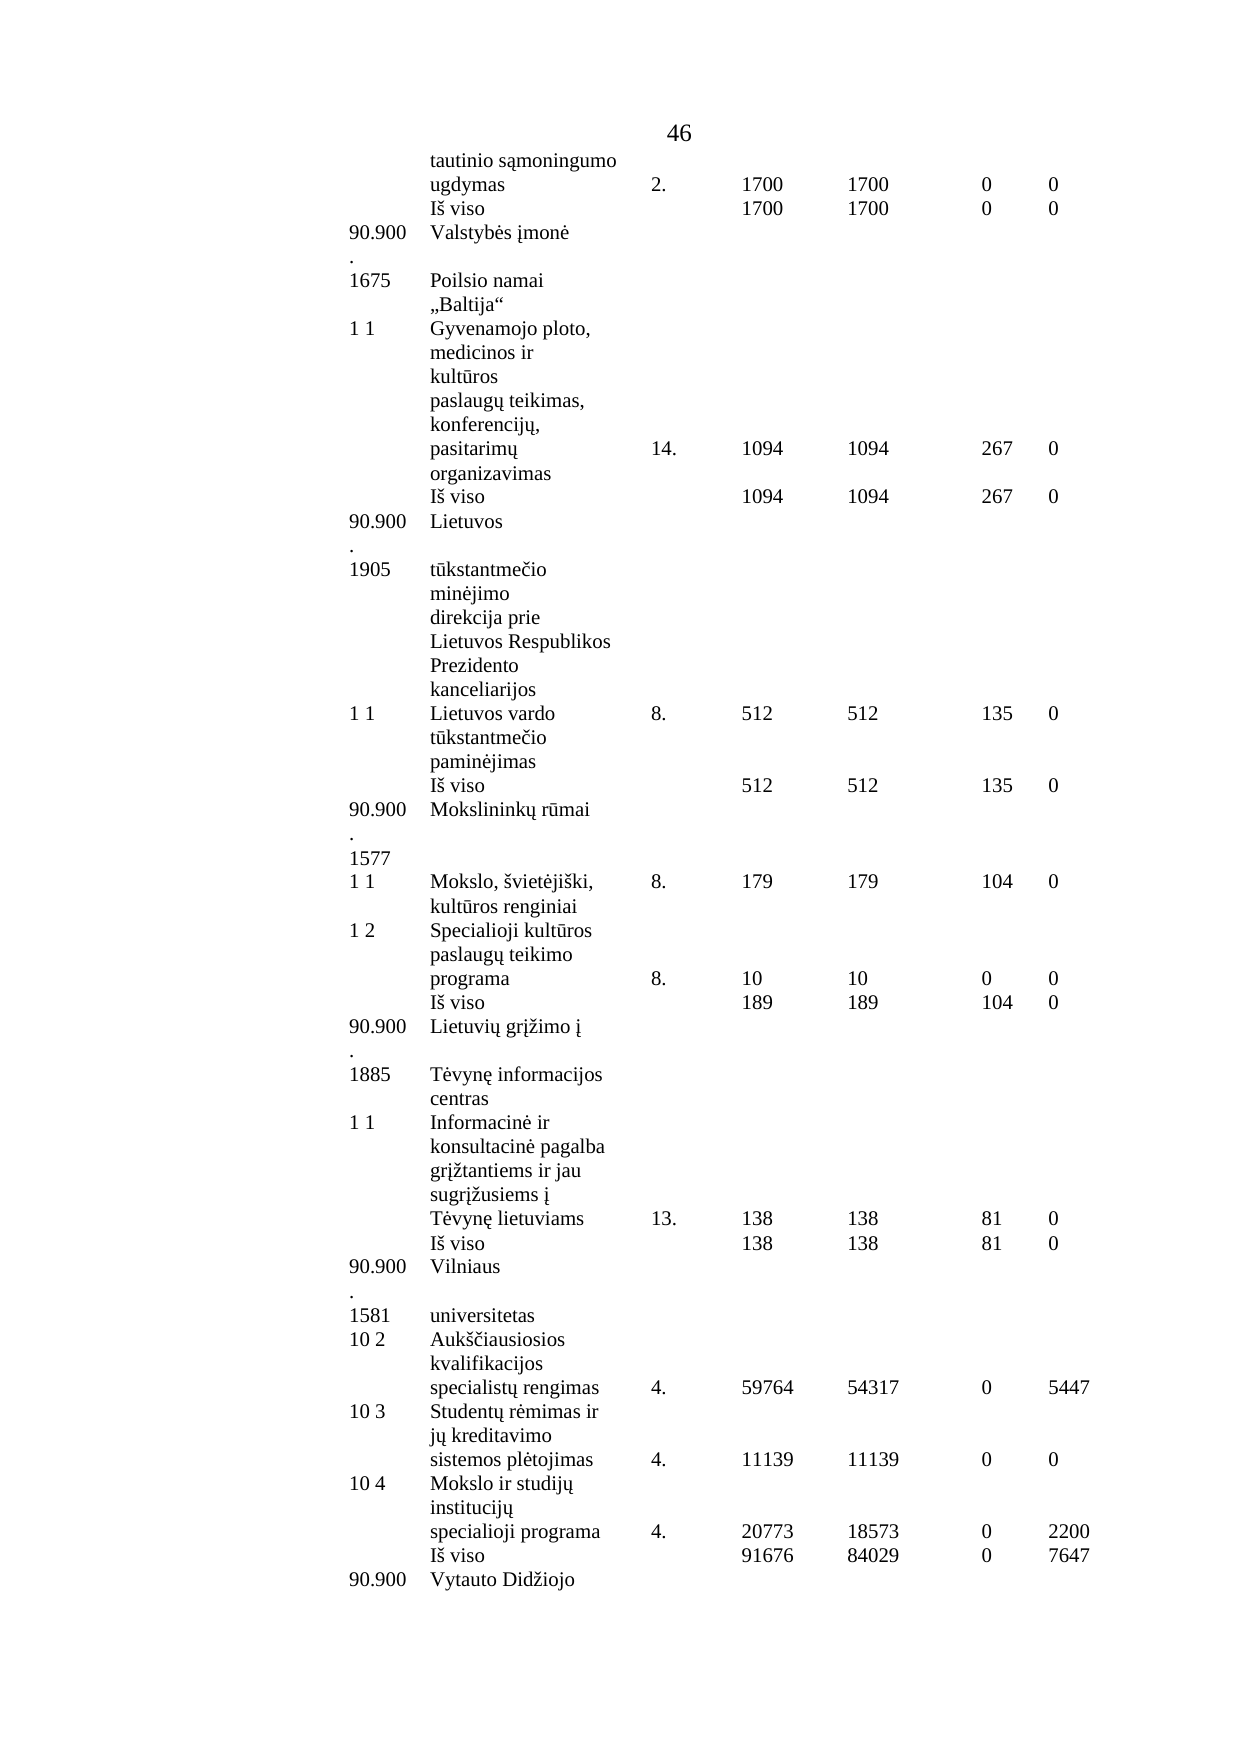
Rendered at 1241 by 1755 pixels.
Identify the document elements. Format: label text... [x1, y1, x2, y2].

table_cell [970, 364, 1037, 388]
table_cell [836, 1158, 970, 1182]
table_cell [730, 845, 836, 869]
table_cell [640, 581, 730, 605]
table_cell Tėvynę informacijos [419, 1062, 639, 1086]
table_cell [177, 557, 338, 581]
table_cell [836, 1399, 970, 1423]
table_cell [640, 1327, 730, 1351]
table_cell [1037, 292, 1181, 316]
table_cell [640, 1134, 730, 1158]
table_cell [640, 1471, 730, 1495]
table_cell [1037, 894, 1181, 918]
table_cell [177, 1423, 338, 1447]
table_cell 1 1 [338, 870, 418, 893]
table_cell 1094 [836, 436, 970, 460]
table_cell [338, 1134, 418, 1158]
table_cell [970, 1567, 1037, 1591]
table_cell 0 [970, 966, 1037, 990]
table_cell [1037, 1471, 1181, 1495]
table_cell [640, 1014, 730, 1062]
table_cell [1037, 220, 1181, 268]
table_cell [177, 870, 338, 893]
table_cell 138 [730, 1206, 836, 1230]
table_cell 7647 [1037, 1543, 1181, 1567]
table_cell 0 [1037, 966, 1181, 990]
table_cell 10 3 [338, 1399, 418, 1423]
table_cell 1700 [836, 172, 970, 196]
table_cell [970, 629, 1037, 653]
table_cell [836, 1303, 970, 1327]
table_cell Vilniaus [419, 1255, 639, 1303]
table_cell [970, 605, 1037, 629]
table_cell 135 [970, 701, 1037, 725]
table_cell [640, 653, 730, 677]
table_cell [730, 653, 836, 677]
table_cell [177, 1471, 338, 1495]
table_cell [730, 1303, 836, 1327]
table_cell [730, 942, 836, 966]
table_cell 267 [970, 485, 1037, 508]
table_cell [338, 1182, 418, 1206]
table_cell 0 [1037, 436, 1181, 460]
table_cell [177, 629, 338, 653]
table_cell [640, 605, 730, 629]
table_cell [338, 1158, 418, 1182]
table_cell [177, 220, 338, 268]
table_cell 138 [836, 1206, 970, 1230]
table_cell [970, 1134, 1037, 1158]
table_cell [338, 436, 418, 460]
table_cell [1037, 1086, 1181, 1110]
table_cell [338, 460, 418, 484]
table_cell [730, 1423, 836, 1447]
table_cell 0 [970, 1447, 1037, 1471]
table_cell [640, 460, 730, 484]
table_cell 11139 [730, 1447, 836, 1471]
table_cell programa [419, 966, 639, 990]
table_cell [338, 485, 418, 508]
table_cell Specialioji kultūros [419, 918, 639, 942]
table_cell [177, 1327, 338, 1351]
table_cell 1700 [730, 172, 836, 196]
table_cell [970, 292, 1037, 316]
table_cell [177, 1014, 338, 1062]
table_cell [338, 1230, 418, 1254]
table_cell [338, 1086, 418, 1110]
table_cell [730, 797, 836, 845]
table_cell Iš viso [419, 485, 639, 508]
table_cell [836, 364, 970, 388]
table_cell 1094 [836, 485, 970, 508]
table_cell [836, 148, 970, 172]
table_cell [177, 845, 338, 869]
table_cell [1037, 509, 1181, 557]
table_cell [970, 1182, 1037, 1206]
table_cell 0 [970, 172, 1037, 196]
table_cell 1700 [730, 196, 836, 220]
table_cell [177, 1303, 338, 1327]
table_cell [177, 942, 338, 966]
table_cell [177, 436, 338, 460]
table_cell [338, 1423, 418, 1447]
table_cell Iš viso [419, 196, 639, 220]
table_cell [1037, 1327, 1181, 1351]
table_cell [640, 725, 730, 749]
table_cell [640, 677, 730, 701]
table_cell [730, 1110, 836, 1134]
table_cell [836, 509, 970, 557]
table_cell [338, 388, 418, 412]
table_cell 267 [970, 436, 1037, 460]
table_cell [640, 1351, 730, 1375]
table_cell 8. [640, 966, 730, 990]
table_cell [640, 1182, 730, 1206]
table_cell 138 [730, 1230, 836, 1254]
table_cell [836, 1182, 970, 1206]
table_cell [1037, 918, 1181, 942]
table_cell tautinio sąmoningumo [419, 148, 639, 172]
table_cell [177, 894, 338, 918]
table_cell [730, 1351, 836, 1375]
table_cell [836, 1423, 970, 1447]
table_cell [640, 485, 730, 508]
table_cell [338, 1519, 418, 1543]
table_cell [730, 364, 836, 388]
table_cell 4. [640, 1375, 730, 1399]
table_cell [640, 990, 730, 1014]
table_cell 0 [1037, 1206, 1181, 1230]
table_cell [1037, 845, 1181, 869]
table_cell [970, 1014, 1037, 1062]
table_cell [177, 196, 338, 220]
table_cell specialioji programa [419, 1519, 639, 1543]
table_cell [836, 1495, 970, 1519]
table_cell kultūros renginiai [419, 894, 639, 918]
table_cell minėjimo [419, 581, 639, 605]
table_cell Iš viso [419, 1230, 639, 1254]
table_cell [338, 677, 418, 701]
table_cell [970, 220, 1037, 268]
table_cell [836, 605, 970, 629]
table_cell paslaugų teikimas, [419, 388, 639, 412]
table_cell [640, 509, 730, 557]
table_cell [1037, 1255, 1181, 1303]
table_cell [836, 677, 970, 701]
table_cell [338, 653, 418, 677]
table_cell 91676 [730, 1543, 836, 1567]
table_cell [730, 1182, 836, 1206]
table_cell jų kreditavimo [419, 1423, 639, 1447]
table_cell 0 [1037, 701, 1181, 725]
table_cell [1037, 412, 1181, 436]
table_cell [1037, 629, 1181, 653]
table_cell [1037, 460, 1181, 484]
table_cell paslaugų teikimo [419, 942, 639, 966]
table_cell [730, 725, 836, 749]
table_cell [836, 725, 970, 749]
table_cell kvalifikacijos [419, 1351, 639, 1375]
table_cell [1037, 653, 1181, 677]
table_cell paminėjimas [419, 749, 639, 773]
table_cell [970, 340, 1037, 364]
table_cell [836, 268, 970, 292]
table_cell [177, 701, 338, 725]
table_cell 8. [640, 870, 730, 893]
table_cell [640, 340, 730, 364]
table_cell 135 [970, 773, 1037, 797]
table_cell 10 [836, 966, 970, 990]
table_cell [730, 388, 836, 412]
table_cell [836, 845, 970, 869]
table_cell [836, 894, 970, 918]
table_cell [970, 1303, 1037, 1327]
table_cell [177, 340, 338, 364]
table_cell 512 [730, 773, 836, 797]
table_cell [970, 677, 1037, 701]
table_cell direkcija prie [419, 605, 639, 629]
table_cell 90.900 [338, 1567, 418, 1591]
table_cell [338, 1543, 418, 1567]
table_cell [177, 1567, 338, 1591]
table_cell [177, 1495, 338, 1519]
table_cell [338, 725, 418, 749]
table_cell [836, 942, 970, 966]
table_cell 0 [970, 196, 1037, 220]
table_cell [836, 292, 970, 316]
table_cell [970, 1423, 1037, 1447]
table_cell [1037, 605, 1181, 629]
table_cell Iš viso [419, 1543, 639, 1567]
table_cell [730, 1327, 836, 1351]
table_cell [836, 1014, 970, 1062]
table_cell [970, 460, 1037, 484]
table_cell [970, 1471, 1037, 1495]
table_cell [177, 1447, 338, 1471]
table_cell [970, 316, 1037, 340]
table_cell [640, 749, 730, 773]
table_cell [836, 629, 970, 653]
table_cell [1037, 797, 1181, 845]
table_cell [338, 148, 418, 172]
table_cell Lietuvos vardo [419, 701, 639, 725]
table_cell 10 4 [338, 1471, 418, 1495]
table_cell [730, 412, 836, 436]
table_cell tūkstantmečio [419, 725, 639, 749]
table_cell [640, 1062, 730, 1086]
table_cell [338, 340, 418, 364]
table_cell 179 [730, 870, 836, 893]
table_cell 81 [970, 1230, 1037, 1254]
table_cell 1577 [338, 845, 418, 869]
table_cell [730, 894, 836, 918]
table_cell [177, 1543, 338, 1567]
table_cell institucijų [419, 1495, 639, 1519]
table_cell Valstybės įmonė [419, 220, 639, 268]
table_cell [730, 148, 836, 172]
table_cell 1094 [730, 436, 836, 460]
table_cell [177, 990, 338, 1014]
table_cell [836, 316, 970, 340]
table_cell Tėvynę lietuviams [419, 1206, 639, 1230]
table_cell [338, 749, 418, 773]
table_cell [338, 966, 418, 990]
table_cell 0 [970, 1543, 1037, 1567]
table_cell [177, 1255, 338, 1303]
table_cell 0 [1037, 870, 1181, 893]
table_cell [970, 1351, 1037, 1375]
table_cell tūkstantmečio [419, 557, 639, 581]
table_cell [836, 340, 970, 364]
table_cell 1 1 [338, 1110, 418, 1134]
table_cell Prezidento [419, 653, 639, 677]
table_cell 13. [640, 1206, 730, 1230]
table_cell Mokslo ir studijų [419, 1471, 639, 1495]
table_cell 1675 [338, 268, 418, 292]
table_cell [338, 990, 418, 1014]
table_cell [177, 148, 338, 172]
table_cell [970, 725, 1037, 749]
table_cell [640, 1543, 730, 1567]
table_cell [177, 966, 338, 990]
table_cell 189 [730, 990, 836, 1014]
table_cell [970, 942, 1037, 966]
table_cell [640, 894, 730, 918]
table_cell [730, 1495, 836, 1519]
table_cell [640, 1567, 730, 1591]
table_cell 104 [970, 870, 1037, 893]
table_cell [730, 1158, 836, 1182]
table_cell 512 [836, 701, 970, 725]
table_cell [177, 1375, 338, 1399]
table_cell [836, 1062, 970, 1086]
table_cell [177, 1351, 338, 1375]
table_cell 0 [970, 1375, 1037, 1399]
table_cell Mokslininkų rūmai [419, 797, 639, 845]
table_cell [836, 1567, 970, 1591]
table_cell 10 [730, 966, 836, 990]
table_cell [338, 942, 418, 966]
table_cell [1037, 1495, 1181, 1519]
table_cell sugrįžusiems į [419, 1182, 639, 1206]
table_cell [836, 1327, 970, 1351]
table_cell 0 [1037, 990, 1181, 1014]
table_cell [640, 942, 730, 966]
table_cell [338, 196, 418, 220]
table_cell [177, 773, 338, 797]
table_cell [1037, 677, 1181, 701]
table_cell [640, 1495, 730, 1519]
table_cell [730, 460, 836, 484]
table_cell [338, 1375, 418, 1399]
table_cell [970, 268, 1037, 292]
table_cell [177, 172, 338, 196]
table_cell [1037, 749, 1181, 773]
table_cell [836, 581, 970, 605]
table_cell [177, 677, 338, 701]
table_cell 84029 [836, 1543, 970, 1567]
table_cell Poilsio namai [419, 268, 639, 292]
table_cell 4. [640, 1519, 730, 1543]
table_cell [836, 918, 970, 942]
table_cell [1037, 1014, 1181, 1062]
table_cell [177, 1230, 338, 1254]
table_cell [730, 292, 836, 316]
table_cell [1037, 268, 1181, 292]
table_cell [836, 1471, 970, 1495]
table_cell Iš viso [419, 773, 639, 797]
table_cell 0 [1037, 1447, 1181, 1471]
table_cell [730, 340, 836, 364]
table_cell [177, 412, 338, 436]
table_cell [338, 581, 418, 605]
table_cell [1037, 148, 1181, 172]
table_cell Gyvenamojo ploto, [419, 316, 639, 340]
table_cell [177, 1158, 338, 1182]
table_cell [1037, 1062, 1181, 1086]
table_cell [730, 677, 836, 701]
table_cell kultūros [419, 364, 639, 388]
table_cell [730, 629, 836, 653]
table_cell [970, 581, 1037, 605]
table_cell [419, 845, 639, 869]
table_cell [177, 1182, 338, 1206]
table_cell [338, 172, 418, 196]
table_cell 8. [640, 701, 730, 725]
table_cell [1037, 1567, 1181, 1591]
table_cell 5447 [1037, 1375, 1181, 1399]
table_cell [177, 725, 338, 749]
table_cell [640, 557, 730, 581]
table_cell [338, 1447, 418, 1471]
table_cell [1037, 581, 1181, 605]
table_cell [177, 1519, 338, 1543]
table_cell [730, 1255, 836, 1303]
table_cell [836, 749, 970, 773]
table_cell Vytauto Didžiojo [419, 1567, 639, 1591]
table_cell [1037, 1303, 1181, 1327]
table_cell [177, 581, 338, 605]
table_cell [338, 1495, 418, 1519]
table_cell [640, 148, 730, 172]
table_cell [970, 557, 1037, 581]
table_cell [730, 1471, 836, 1495]
table_cell [836, 1086, 970, 1110]
table_cell [730, 220, 836, 268]
table_cell [338, 894, 418, 918]
table_cell [177, 1134, 338, 1158]
table_cell 138 [836, 1230, 970, 1254]
table_cell 81 [970, 1206, 1037, 1230]
table_cell [640, 1399, 730, 1423]
table_cell 0 [1037, 1230, 1181, 1254]
table_cell 90.900. [338, 509, 418, 557]
table_cell 512 [730, 701, 836, 725]
table_cell [640, 797, 730, 845]
table_cell universitetas [419, 1303, 639, 1327]
table_cell 0 [970, 1519, 1037, 1543]
table_cell [177, 460, 338, 484]
table_cell [177, 316, 338, 340]
table_cell 1700 [836, 196, 970, 220]
table_cell [177, 653, 338, 677]
table_cell [1037, 1399, 1181, 1423]
table_cell [177, 292, 338, 316]
table_cell [730, 749, 836, 773]
table_cell [836, 1255, 970, 1303]
table_cell [836, 412, 970, 436]
table_cell [970, 148, 1037, 172]
table_cell [970, 653, 1037, 677]
table_cell konsultacinė pagalba [419, 1134, 639, 1158]
table_cell [640, 316, 730, 340]
table_cell Lietuvos [419, 509, 639, 557]
table_cell [640, 1086, 730, 1110]
table_cell [836, 460, 970, 484]
table_cell [730, 581, 836, 605]
table_cell [177, 749, 338, 773]
table_cell Iš viso [419, 990, 639, 1014]
table_cell [640, 918, 730, 942]
table_cell [1037, 557, 1181, 581]
table_cell [1037, 364, 1181, 388]
table_cell [177, 605, 338, 629]
table_cell 54317 [836, 1375, 970, 1399]
table_cell 1 2 [338, 918, 418, 942]
table_cell sistemos plėtojimas [419, 1447, 639, 1471]
table_cell 512 [836, 773, 970, 797]
table_cell 10 2 [338, 1327, 418, 1351]
table_cell organizavimas [419, 460, 639, 484]
table_cell Lietuvių grįžimo į [419, 1014, 639, 1062]
table_cell 20773 [730, 1519, 836, 1543]
table_cell pasitarimų [419, 436, 639, 460]
table_cell [970, 509, 1037, 557]
table_cell [640, 220, 730, 268]
table_cell 104 [970, 990, 1037, 1014]
table_cell [730, 605, 836, 629]
table_cell [970, 918, 1037, 942]
table_cell [640, 629, 730, 653]
table_cell [730, 1134, 836, 1158]
table_cell [836, 797, 970, 845]
table_cell [1037, 725, 1181, 749]
table_cell kanceliarijos [419, 677, 639, 701]
table_cell [1037, 1423, 1181, 1447]
table_cell [970, 388, 1037, 412]
table_cell [970, 1158, 1037, 1182]
table_cell 2. [640, 172, 730, 196]
table_cell [1037, 1158, 1181, 1182]
table_cell 2200 [1037, 1519, 1181, 1543]
table_cell [640, 1423, 730, 1447]
table_cell [177, 268, 338, 292]
table_cell medicinos ir [419, 340, 639, 364]
table_cell 11139 [836, 1447, 970, 1471]
table_cell [338, 1206, 418, 1230]
table_cell [640, 845, 730, 869]
table_cell [730, 1567, 836, 1591]
table_cell 0 [1037, 485, 1181, 508]
table_cell [640, 412, 730, 436]
table_cell [177, 485, 338, 508]
table_cell [338, 1351, 418, 1375]
table_cell [970, 1399, 1037, 1423]
table_cell 90.900. [338, 220, 418, 268]
table_cell ugdymas [419, 172, 639, 196]
table_cell [338, 605, 418, 629]
table_cell [836, 557, 970, 581]
table_cell [970, 1495, 1037, 1519]
table_cell 189 [836, 990, 970, 1014]
table_cell [1037, 388, 1181, 412]
table_cell [730, 918, 836, 942]
table_cell [177, 364, 338, 388]
table_cell [970, 845, 1037, 869]
table_cell [177, 1086, 338, 1110]
table_cell [730, 316, 836, 340]
table_cell centras [419, 1086, 639, 1110]
table_cell [177, 797, 338, 845]
table_cell [970, 797, 1037, 845]
table_cell 179 [836, 870, 970, 893]
table_cell [177, 388, 338, 412]
table_cell Aukščiausiosios [419, 1327, 639, 1351]
table_cell Studentų rėmimas ir [419, 1399, 639, 1423]
table_cell [640, 1110, 730, 1134]
table_cell [836, 220, 970, 268]
table_cell [730, 509, 836, 557]
table_cell 1581 [338, 1303, 418, 1327]
table_cell [970, 412, 1037, 436]
table_cell 4. [640, 1447, 730, 1471]
table_cell [730, 1399, 836, 1423]
table_cell [177, 1399, 338, 1423]
table_cell [1037, 1182, 1181, 1206]
table_cell [836, 1134, 970, 1158]
table_cell [730, 268, 836, 292]
table_cell [970, 894, 1037, 918]
table_cell [730, 1086, 836, 1110]
table_cell specialistų rengimas [419, 1375, 639, 1399]
table_cell [640, 1230, 730, 1254]
table_cell Informacinė ir [419, 1110, 639, 1134]
table_cell [338, 292, 418, 316]
table_cell [640, 292, 730, 316]
table_cell [338, 629, 418, 653]
table_cell [970, 1086, 1037, 1110]
table_cell [1037, 1110, 1181, 1134]
table_cell [970, 749, 1037, 773]
table_cell [640, 1255, 730, 1303]
table_cell 1 1 [338, 701, 418, 725]
table_cell [177, 1110, 338, 1134]
table_cell 1 1 [338, 316, 418, 340]
table_cell [640, 773, 730, 797]
table_cell Lietuvos Respublikos [419, 629, 639, 653]
table_cell [640, 268, 730, 292]
table_cell [338, 773, 418, 797]
table_cell [177, 1206, 338, 1230]
table_cell [640, 196, 730, 220]
table_cell [836, 653, 970, 677]
table_cell [836, 1110, 970, 1134]
table_cell 1094 [730, 485, 836, 508]
table_cell 1905 [338, 557, 418, 581]
table_cell 90.900. [338, 1014, 418, 1062]
table_cell [338, 412, 418, 436]
table_cell [970, 1255, 1037, 1303]
table_cell [1037, 1134, 1181, 1158]
table_cell [730, 1062, 836, 1086]
table_cell 0 [1037, 773, 1181, 797]
table_cell grįžtantiems ir jau [419, 1158, 639, 1182]
table_cell konferencijų, [419, 412, 639, 436]
table_cell [836, 1351, 970, 1375]
table_cell 59764 [730, 1375, 836, 1399]
table_cell [1037, 316, 1181, 340]
table_cell [640, 364, 730, 388]
table_cell 0 [1037, 172, 1181, 196]
table_cell [177, 509, 338, 557]
table_cell [640, 1303, 730, 1327]
table_cell [730, 557, 836, 581]
table_cell 14. [640, 436, 730, 460]
table_cell [1037, 1351, 1181, 1375]
table_cell [338, 364, 418, 388]
table_cell [730, 1014, 836, 1062]
table_cell 18573 [836, 1519, 970, 1543]
table_cell [177, 1062, 338, 1086]
table_cell 1885 [338, 1062, 418, 1086]
table_cell 0 [1037, 196, 1181, 220]
table_cell „Baltija“ [419, 292, 639, 316]
table_cell [1037, 942, 1181, 966]
table_cell [640, 1158, 730, 1182]
table_cell 90.900. [338, 797, 418, 845]
table_cell 90.900. [338, 1255, 418, 1303]
table_cell [970, 1327, 1037, 1351]
table_cell [836, 388, 970, 412]
table_cell Mokslo, švietėjiški, [419, 870, 639, 893]
table_cell [970, 1110, 1037, 1134]
table_cell [177, 918, 338, 942]
table_cell [970, 1062, 1037, 1086]
table_cell [640, 388, 730, 412]
table_cell [1037, 340, 1181, 364]
